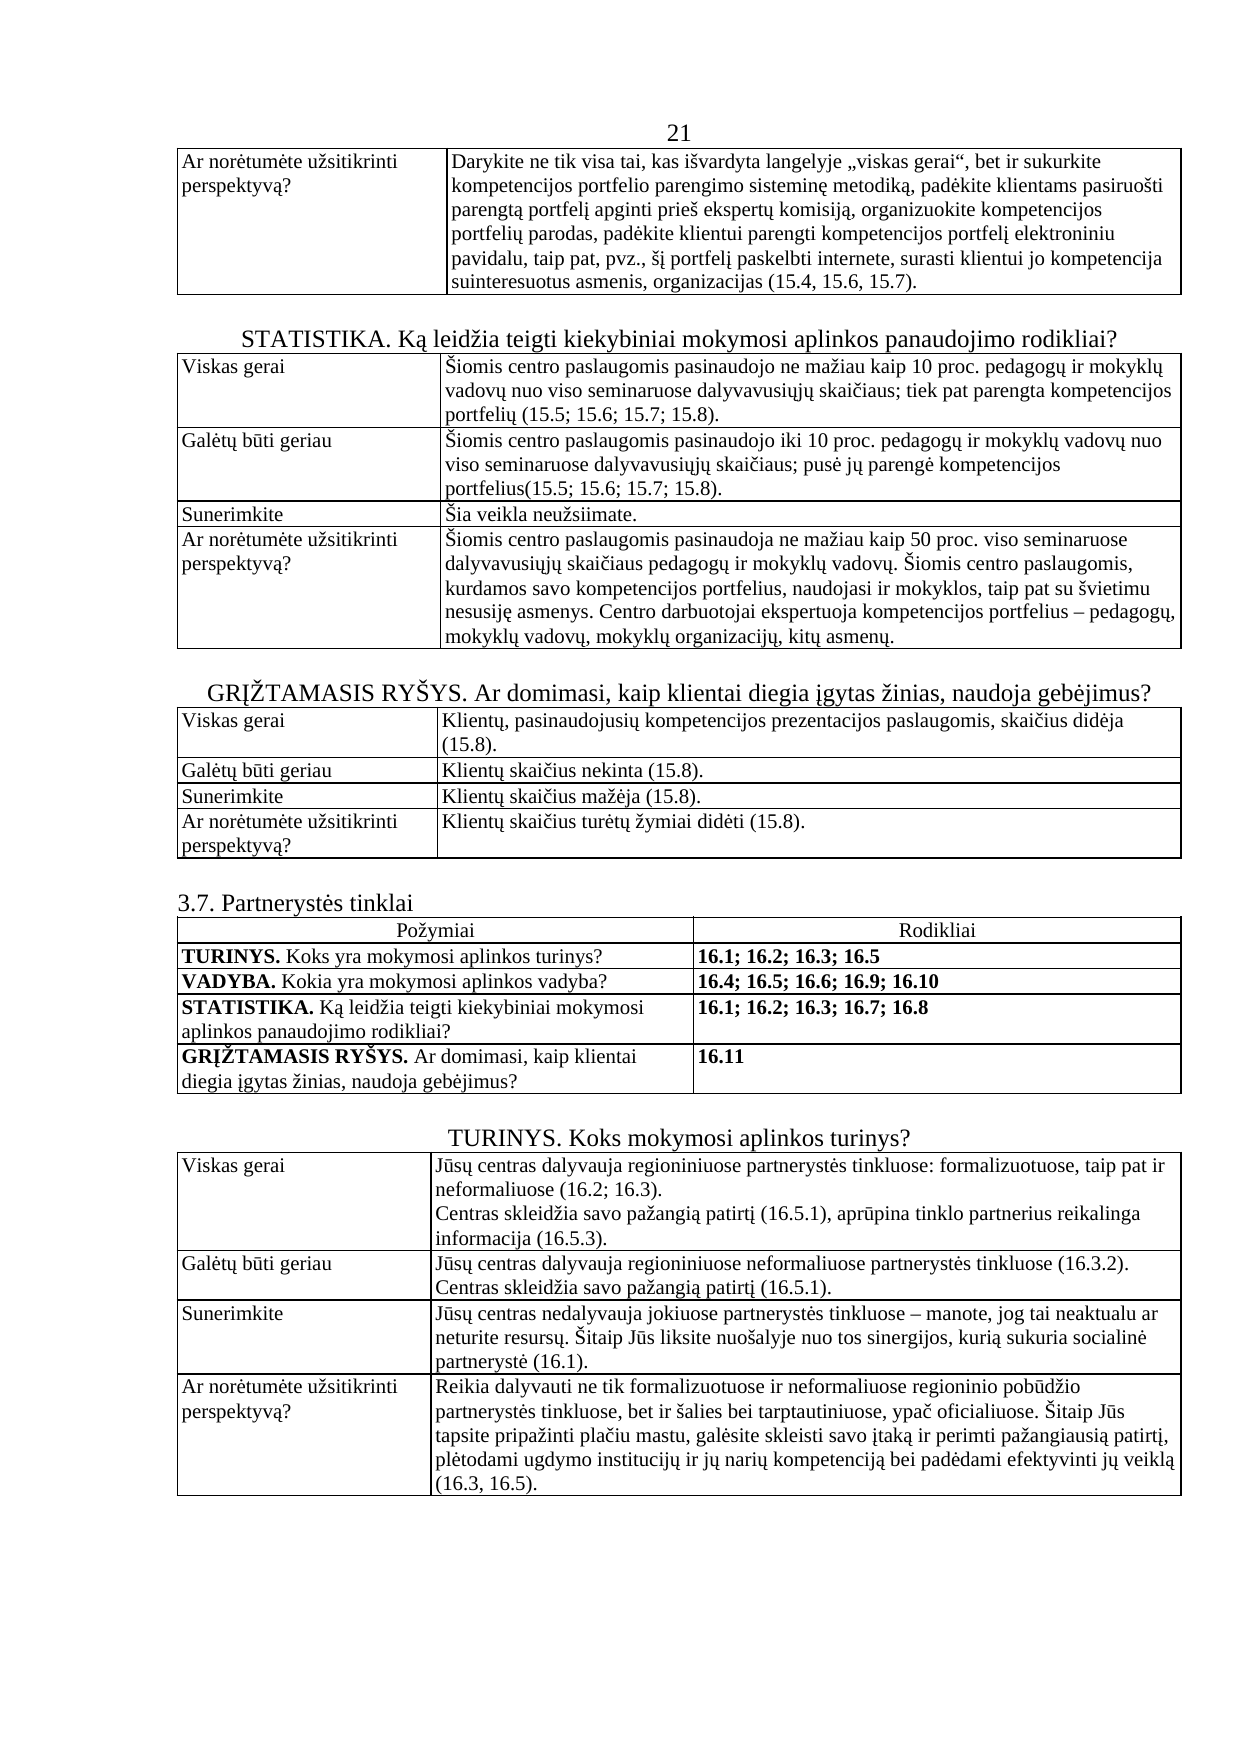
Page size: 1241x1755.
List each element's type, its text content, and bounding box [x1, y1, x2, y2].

table_header Viskas gerai [178, 1153, 430, 1249]
text STATISTIKA. Ką leidžia teigti kiekybiniai mokymosi aplinkos panaudojimo rodikliai? [177, 324, 1181, 353]
table_header Viskas gerai [178, 354, 440, 426]
table_cell 16.1; 16.2; 16.3; 16.7; 16.8 [694, 995, 1180, 1043]
table_cell Klientų skaičius turėtų žymiai didėti (15.8). [438, 809, 1180, 857]
table_cell Ar norėtumėte užsitikrinti perspektyvą? [178, 527, 440, 648]
text GRĮŽTAMASIS RYŠYS. Ar domimasi, kaip klientai diegia įgytas žinias, naudoja gebėjimus? [177, 678, 1181, 707]
table_cell Ar norėtumėte užsitikrinti perspektyvą? [178, 149, 446, 293]
text 3.7. Partnerystės tinklai [177, 888, 1181, 916]
text TURINYS. Koks mokymosi aplinkos turinys? [177, 1123, 1181, 1152]
table_cell Galėtų būti geriau [178, 428, 440, 500]
table_cell Sunerimkite [178, 1301, 430, 1373]
table_cell Galėtų būti geriau [178, 1251, 430, 1299]
table_header Viskas gerai [178, 708, 437, 756]
table_cell Ar norėtumėte užsitikrinti perspektyvą? [178, 1375, 430, 1495]
table_cell 16.11 [694, 1045, 1180, 1093]
